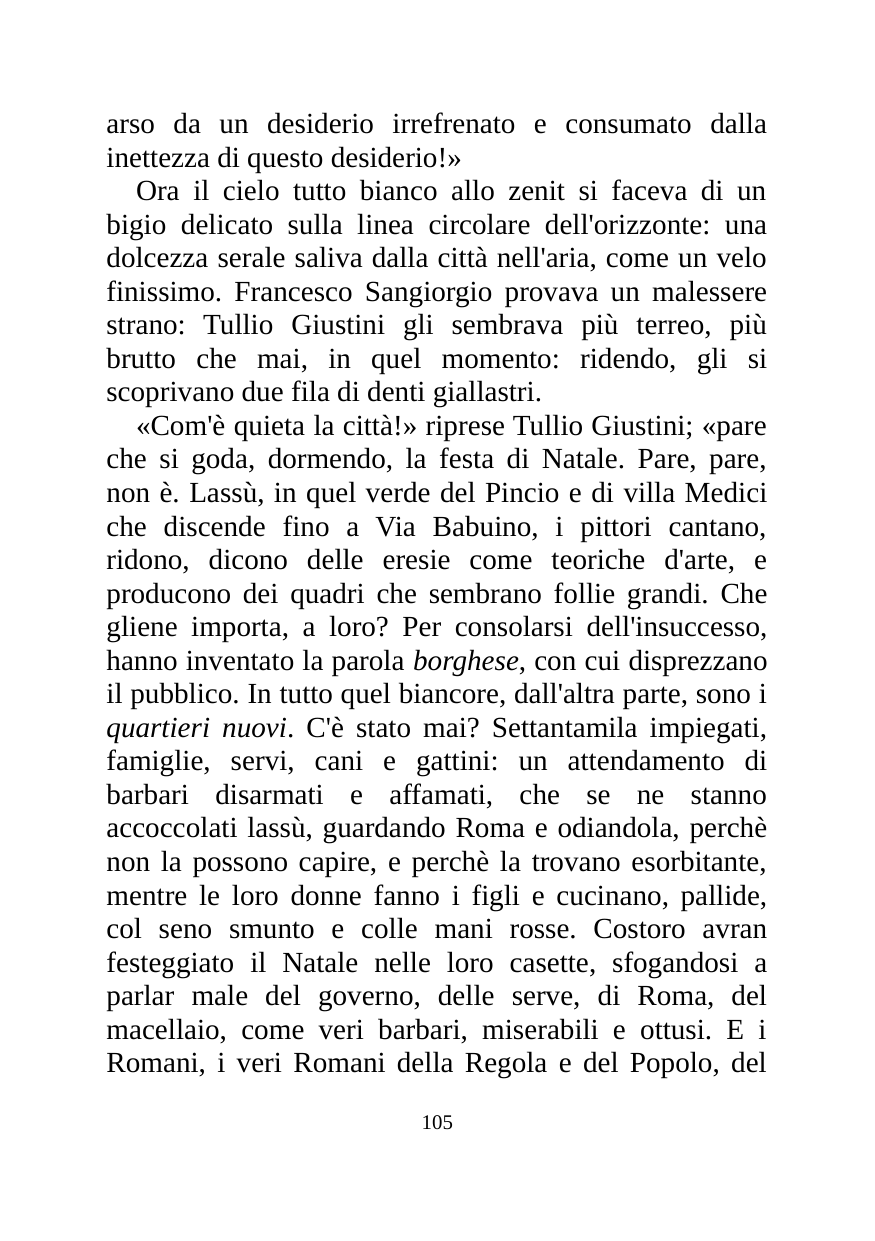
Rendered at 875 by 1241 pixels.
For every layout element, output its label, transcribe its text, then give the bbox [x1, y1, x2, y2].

text Ora il cielo tutto bianco allo zenit si faceva di un bigio delicato sulla linea circolare dell'orizzonte: una dolcezza serale saliva dalla città nell'aria, come un velo finissimo. Francesco Sangiorgio provava un malessere strano: Tullio Giustini gli sembrava più terreo, più brutto che mai, in quel momento: ridendo, gli si scoprivano due fila di denti giallastri. [106, 173, 768, 408]
text «Com'è quieta la città!» riprese Tullio Giustini; «pare che si goda, dormendo, la festa di Natale. Pare, pare, non è. Lassù, in quel verde del Pincio e di villa Medici che discende fino a Via Babuino, i pittori cantano, ridono, dicono delle eresie come teoriche d'arte, e producono dei quadri che sembrano follie grandi. Che gliene importa, a loro? Per consolarsi dell'insuccesso, hanno inventato la parola borghese, con cui disprezzano il pubblico. In tutto quel biancore, dall'altra parte, sono i quartieri nuovi. C'è stato mai? Settantamila impiegati, famiglie, servi, cani e gattini: un attendamento di barbari disarmati e affamati, che se ne stanno accoccolati lassù, guardando Roma e odiandola, perchè non la possono capire, e perchè la trovano esorbitante, mentre le loro donne fanno i figli e cucinano, pallide, col seno smunto e colle mani rosse. Costoro avran festeggiato il Natale nelle loro casette, sfogandosi a parlar male del governo, delle serve, di Roma, del macellaio, come veri barbari, miserabili e ottusi. E i Romani, i veri Romani della Regola e del Popolo, del [106, 408, 768, 1079]
text arso da un desiderio irrefrenato e consumato dalla inettezza di questo desiderio!» [106, 106, 768, 173]
